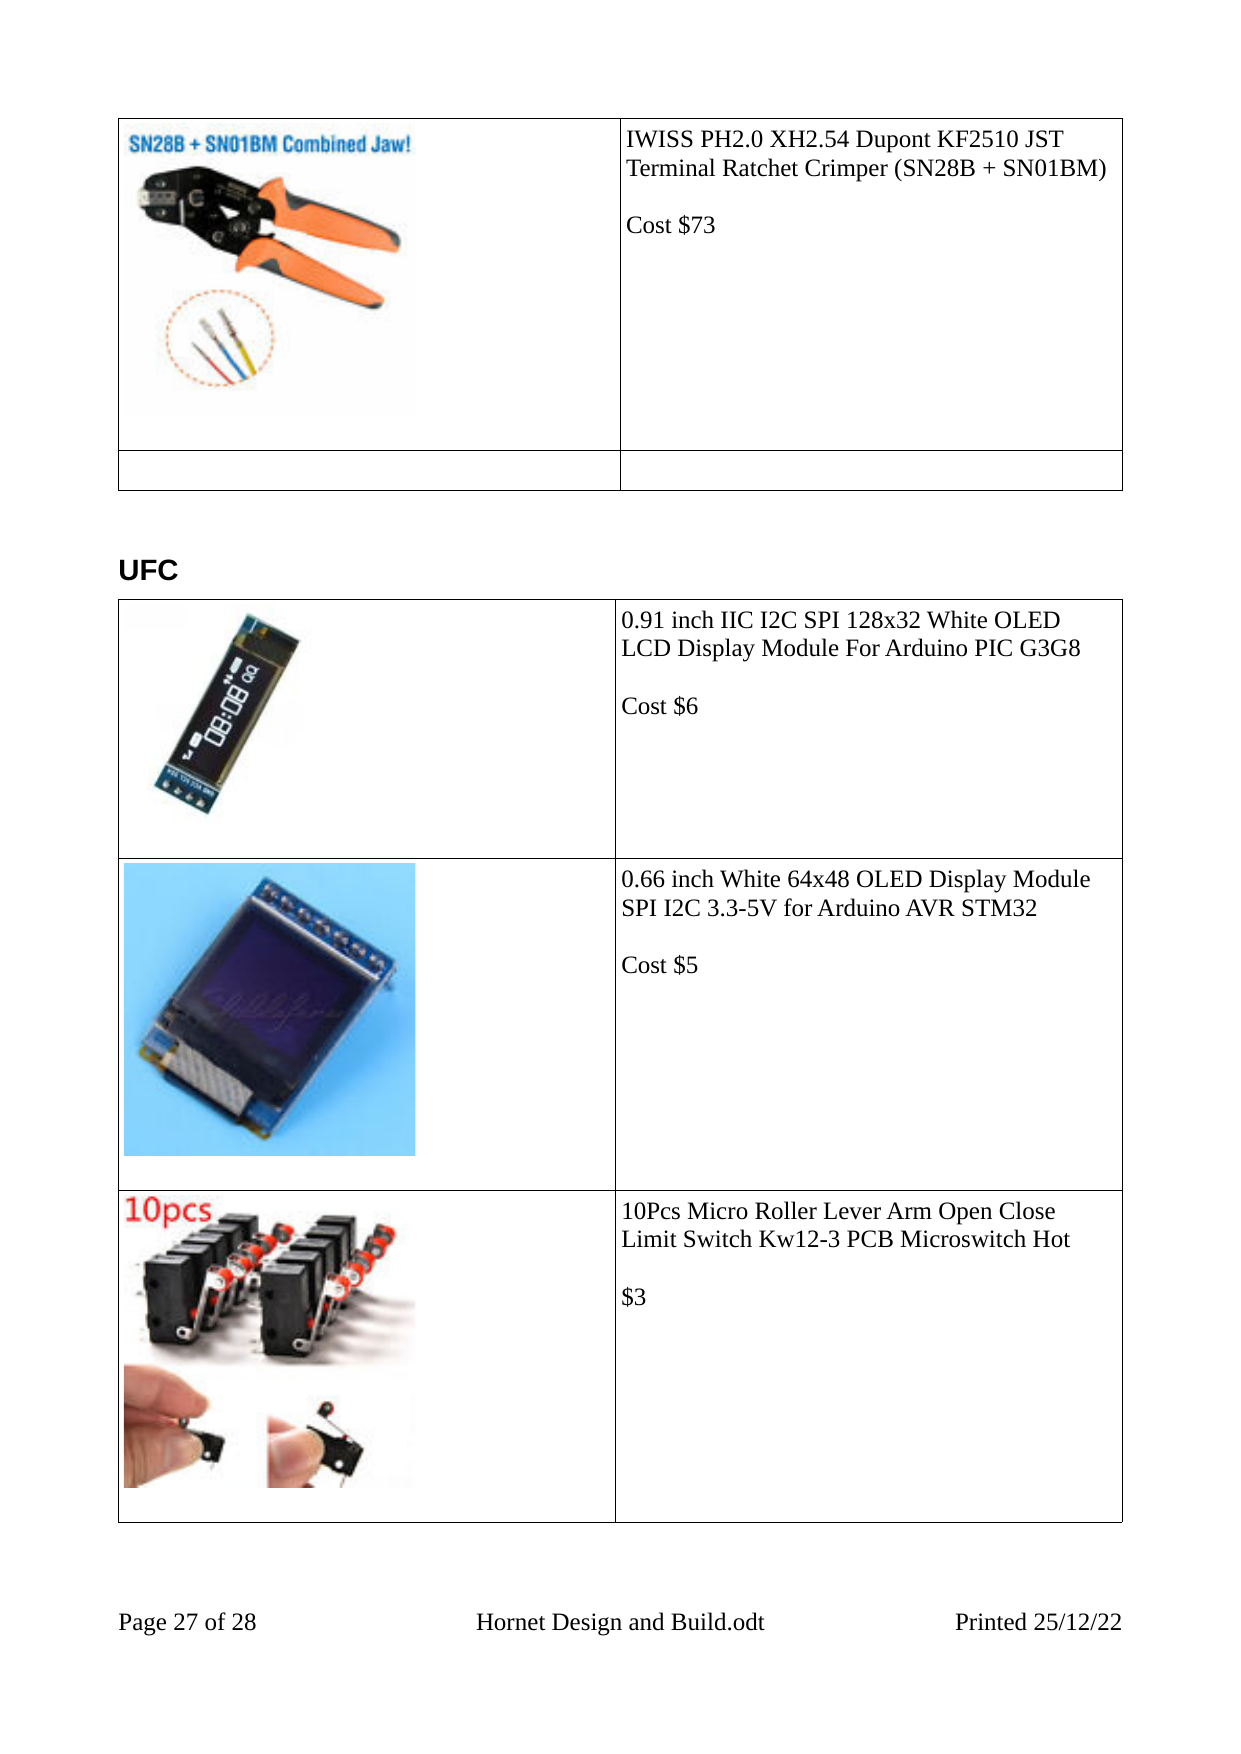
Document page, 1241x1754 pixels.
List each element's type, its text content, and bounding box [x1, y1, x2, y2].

table_cell [119, 451, 620, 490]
table_cell IWISS PH2.0 XH2.54 Dupont KF2510 JST Terminal Ratchet Crimper (SN28B + SN01BM) Cost $73 [621, 119, 1122, 450]
subtitle UFC [118, 553, 1122, 586]
picture [123, 123, 416, 416]
table_cell [119, 119, 620, 450]
table_header [119, 600, 615, 858]
table_header 0.91 inch IIC I2C SPI 128x32 White OLED LCD Display Module For Arduino PIC G3G8 Cost $6 [616, 600, 1122, 858]
table_cell [621, 451, 1122, 490]
picture [123, 863, 416, 1156]
table_cell [119, 859, 615, 1190]
picture [123, 604, 343, 824]
table_cell 0.66 inch White 64x48 OLED Display Module SPI I2C 3.3-5V for Arduino AVR STM32 Cost $5 [616, 859, 1122, 1190]
picture [123, 1195, 416, 1488]
table_cell [119, 1191, 615, 1522]
table_cell 10Pcs Micro Roller Lever Arm Open Close Limit Switch Kw12-3 PCB Microswitch Hot $3 [616, 1191, 1122, 1522]
